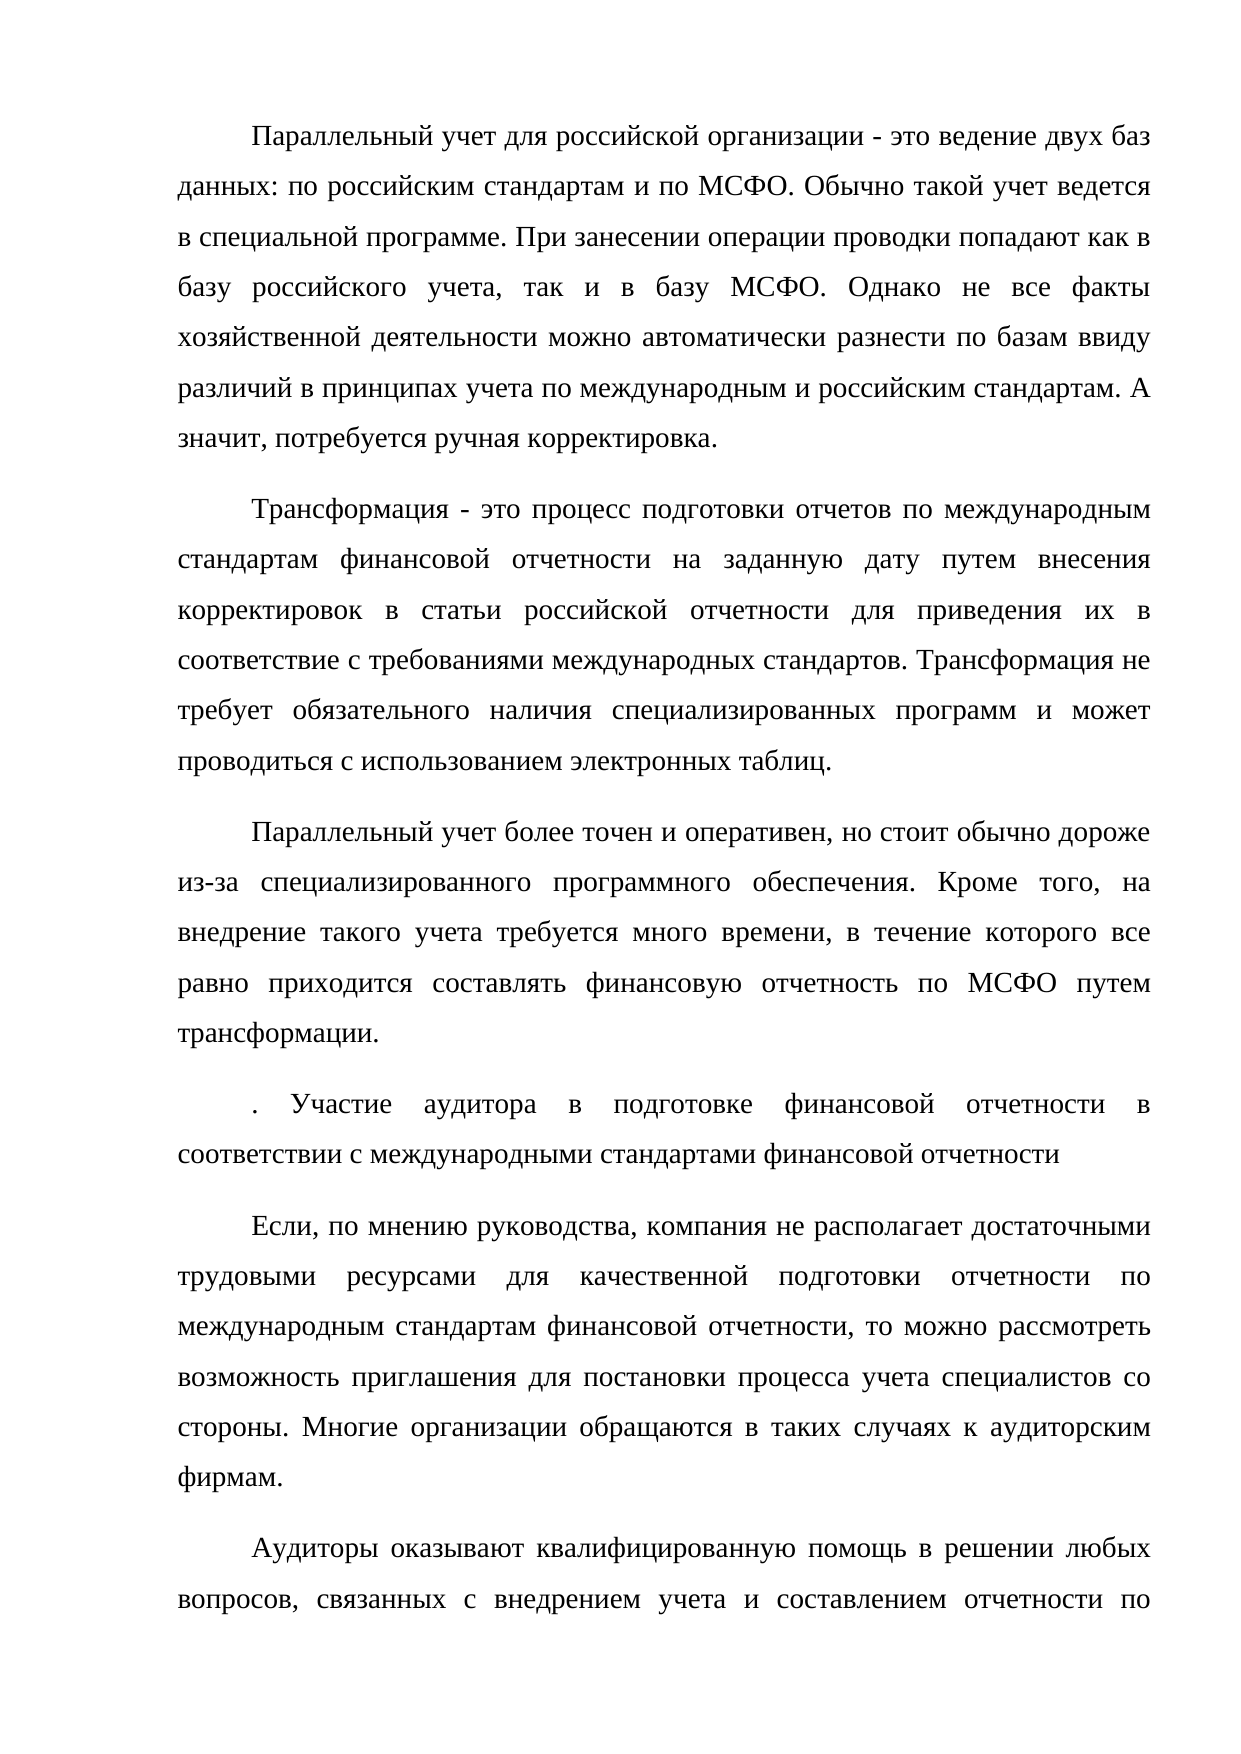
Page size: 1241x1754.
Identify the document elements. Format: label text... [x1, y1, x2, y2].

text . Участие аудитора в подготовке финансовой отчетности в соответствии с международными стандартами финансовой отчетности [177, 1086, 1152, 1170]
text Если, по мнению руководства, компания не располагает достаточными трудовыми ресурсами для качественной подготовки отчетности по международным стандартам финансовой отчетности, то можно рассмотреть возможность приглашения для постановки процесса учета специалистов со стороны. Многие организации обращаются в таких случаях к аудиторским фирмам. [177, 1208, 1152, 1493]
text Параллельный учет для российской организации - это ведение двух баз данных: по российским стандартам и по МСФО. Обычно такой учет ведется в специальной программе. При занесении операции проводки попадают как в базу российского учета, так и в базу МСФО. Однако не все факты хозяйственной деятельности можно автоматически разнести по базам ввиду различий в принципах учета по международным и российским стандартам. А значит, потребуется ручная корректировка. [177, 118, 1152, 453]
text Аудиторы оказывают квалифицированную помощь в решении любых вопросов, связанных с внедрением учета и составлением отчетности по [177, 1530, 1152, 1614]
text Трансформация - это процесс подготовки отчетов по международным стандартам финансовой отчетности на заданную дату путем внесения корректировок в статьи российской отчетности для приведения их в соответствие с требованиями международных стандартов. Трансформация не требует обязательного наличия специализированных программ и может проводиться с использованием электронных таблиц. [177, 491, 1152, 776]
text Параллельный учет более точен и оперативен, но стоит обычно дороже из-за специализированного программного обеспечения. Кроме того, на внедрение такого учета требуется много времени, в течение которого все равно приходится составлять финансовую отчетность по МСФО путем трансформации. [177, 814, 1152, 1049]
